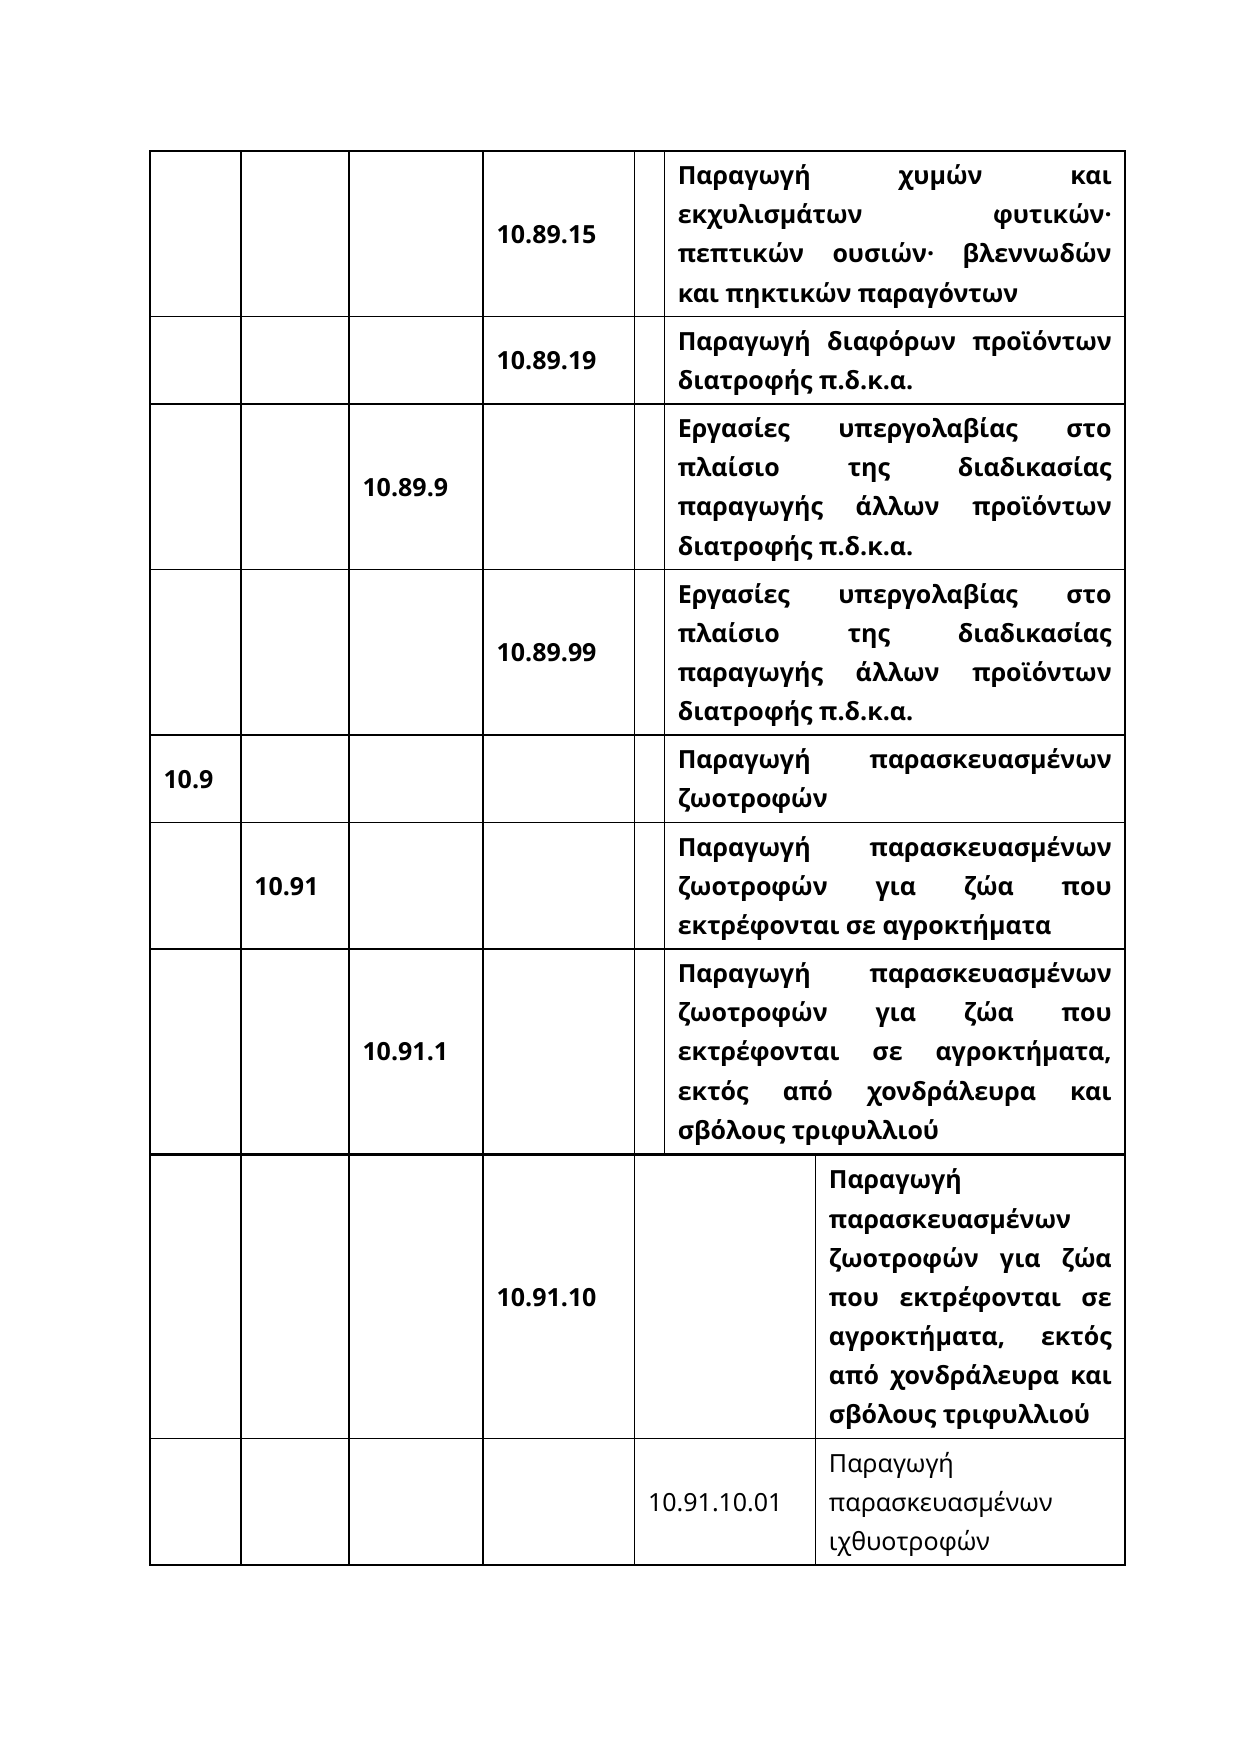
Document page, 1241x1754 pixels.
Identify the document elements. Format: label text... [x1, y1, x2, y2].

table_cell [635, 736, 664, 821]
table_cell [151, 152, 240, 316]
table_cell Παραγωγή χυμών και εκχυλισμάτων φυτικών· πεπτικών ουσιών· βλεννωδών και πηκτικών παραγόντων [665, 152, 1124, 316]
table_cell [242, 405, 348, 568]
table_cell [350, 823, 482, 948]
table_cell Παραγωγή παρασκευασμένων ζωοτροφών για ζώα που εκτρέφονται σε αγροκτήματα, εκτός από χονδράλευρα και σβόλους τριφυλλιού [665, 950, 1124, 1153]
table_cell [350, 317, 482, 403]
table_cell [484, 823, 634, 948]
table_cell 10.91.10.01 [635, 1439, 815, 1564]
table_cell [151, 1439, 240, 1564]
table_cell Παραγωγή παρασκευασμένων ζωοτροφών για ζώα που εκτρέφονται σε αγροκτήματα [665, 823, 1124, 948]
table_cell [635, 570, 664, 734]
table_cell [151, 823, 240, 948]
table_cell [242, 317, 348, 403]
table_cell [484, 950, 634, 1153]
table_cell [350, 570, 482, 734]
table_cell [635, 405, 664, 568]
table_cell Εργασίες υπεργολαβίας στο πλαίσιο της διαδικασίας παραγωγής άλλων προϊόντων διατροφής π.δ.κ.α. [665, 405, 1124, 568]
table_cell [242, 570, 348, 734]
table_cell Παραγωγή παρασκευασμένων ιχθυοτροφών [816, 1439, 1124, 1564]
table_cell [484, 736, 634, 821]
table_cell [242, 950, 348, 1153]
table_cell Εργασίες υπεργολαβίας στο πλαίσιο της διαδικασίας παραγωγής άλλων προϊόντων διατροφής π.δ.κ.α. [665, 570, 1124, 734]
table_cell [350, 1439, 482, 1564]
table_cell 10.89.99 [484, 570, 634, 734]
table_cell [484, 405, 634, 568]
table_cell [484, 1439, 634, 1564]
table_header Παραγωγή παρασκευασμένων ζωοτροφών για ζώα που εκτρέφονται σε αγροκτήματα, εκτός από χονδράλευρα και σβόλους τριφυλλιού [816, 1156, 1124, 1437]
table_cell [151, 317, 240, 403]
table_cell [242, 736, 348, 821]
table_cell [635, 152, 664, 316]
table_header [635, 1156, 815, 1437]
table_cell 10.91.1 [350, 950, 482, 1153]
table_header 10.91.10 [484, 1156, 634, 1437]
table_cell Παραγωγή παρασκευασμένων ζωοτροφών [665, 736, 1124, 821]
table_header [350, 1156, 482, 1437]
table_header [151, 1156, 240, 1437]
table_cell [350, 736, 482, 821]
table_cell 10.91 [242, 823, 348, 948]
table_cell [635, 317, 664, 403]
table_header [242, 1156, 348, 1437]
table_cell [151, 950, 240, 1153]
table_cell 10.9 [151, 736, 240, 821]
table_cell Παραγωγή διαφόρων προϊόντων διατροφής π.δ.κ.α. [665, 317, 1124, 403]
table_cell [151, 570, 240, 734]
table_cell [151, 405, 240, 568]
table_cell 10.89.9 [350, 405, 482, 568]
table_cell [242, 1439, 348, 1564]
table_cell [242, 152, 348, 316]
table_cell 10.89.19 [484, 317, 634, 403]
table_cell [635, 950, 664, 1153]
table_cell 10.89.15 [484, 152, 634, 316]
table_cell [635, 823, 664, 948]
table_cell [350, 152, 482, 316]
